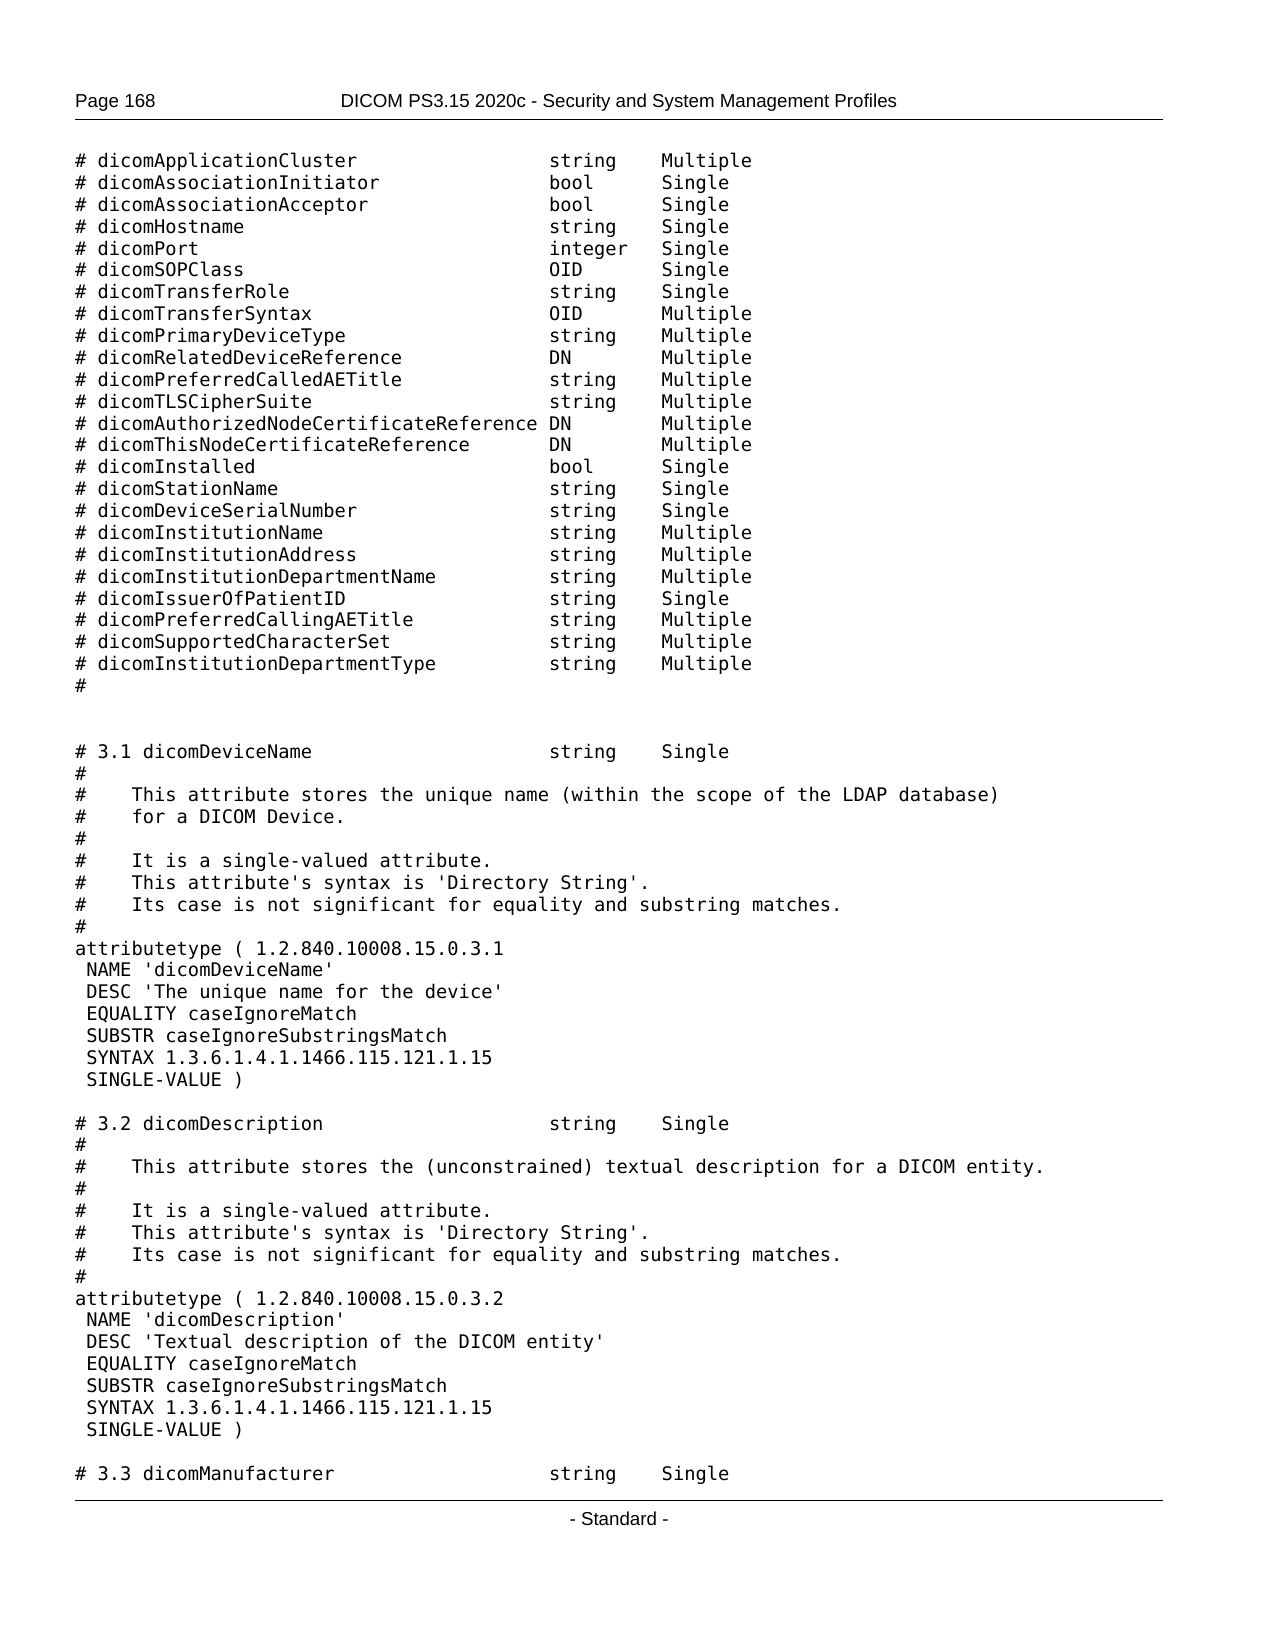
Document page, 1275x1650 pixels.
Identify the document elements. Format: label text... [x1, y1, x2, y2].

text # dicomApplicationCluster string Multiple # dicomAssociationInitiator bool Single # dicomAssociationAcceptor bool Single # dicomHostname string Single # dicomPort integer Single # dicomSOPClass OID Single # dicomTransferRole string Single # dicomTransferSyntax OID Multiple # dicomPrimaryDeviceType string Multiple # dicomRelatedDeviceReference DN Multiple # dicomPreferredCalledAETitle string Multiple # dicomTLSCipherSuite string Multiple # dicomAuthorizedNodeCertificateReference DN Multiple # dicomThisNodeCertificateReference DN Multiple # dicomInstalled bool Single # dicomStationName string Single # dicomDeviceSerialNumber string Single # dicomInstitutionName string Multiple # dicomInstitutionAddress string Multiple # dicomInstitutionDepartmentName string Multiple # dicomIssuerOfPatientID string Single # dicomPreferredCallingAETitle string Multiple # dicomSupportedCharacterSet string Multiple # dicomInstitutionDepartmentType string Multiple # # 3.1 dicomDeviceName string Single # # This attribute stores the unique name (within the scope of the LDAP database) # for a DICOM Device. # # It is a single-valued attribute. # This attribute's syntax is 'Directory String'. # Its case is not significant for equality and substring matches. # attributetype ( 1.2.840.10008.15.0.3.1 NAME 'dicomDeviceName' DESC 'The unique name for the device' EQUALITY caseIgnoreMatch SUBSTR caseIgnoreSubstringsMatch SYNTAX 1.3.6.1.4.1.1466.115.121.1.15 SINGLE-VALUE ) # 3.2 dicomDescription string Single # # This attribute stores the (unconstrained) textual description for a DICOM entity. # # It is a single-valued attribute. # This attribute's syntax is 'Directory String'. # Its case is not significant for equality and substring matches. # attributetype ( 1.2.840.10008.15.0.3.2 NAME 'dicomDescription' DESC 'Textual description of the DICOM entity' EQUALITY caseIgnoreMatch SUBSTR caseIgnoreSubstringsMatch SYNTAX 1.3.6.1.4.1.1466.115.121.1.15 SINGLE-VALUE ) # 3.3 dicomManufacturer string Single [75, 150, 1162, 1484]
